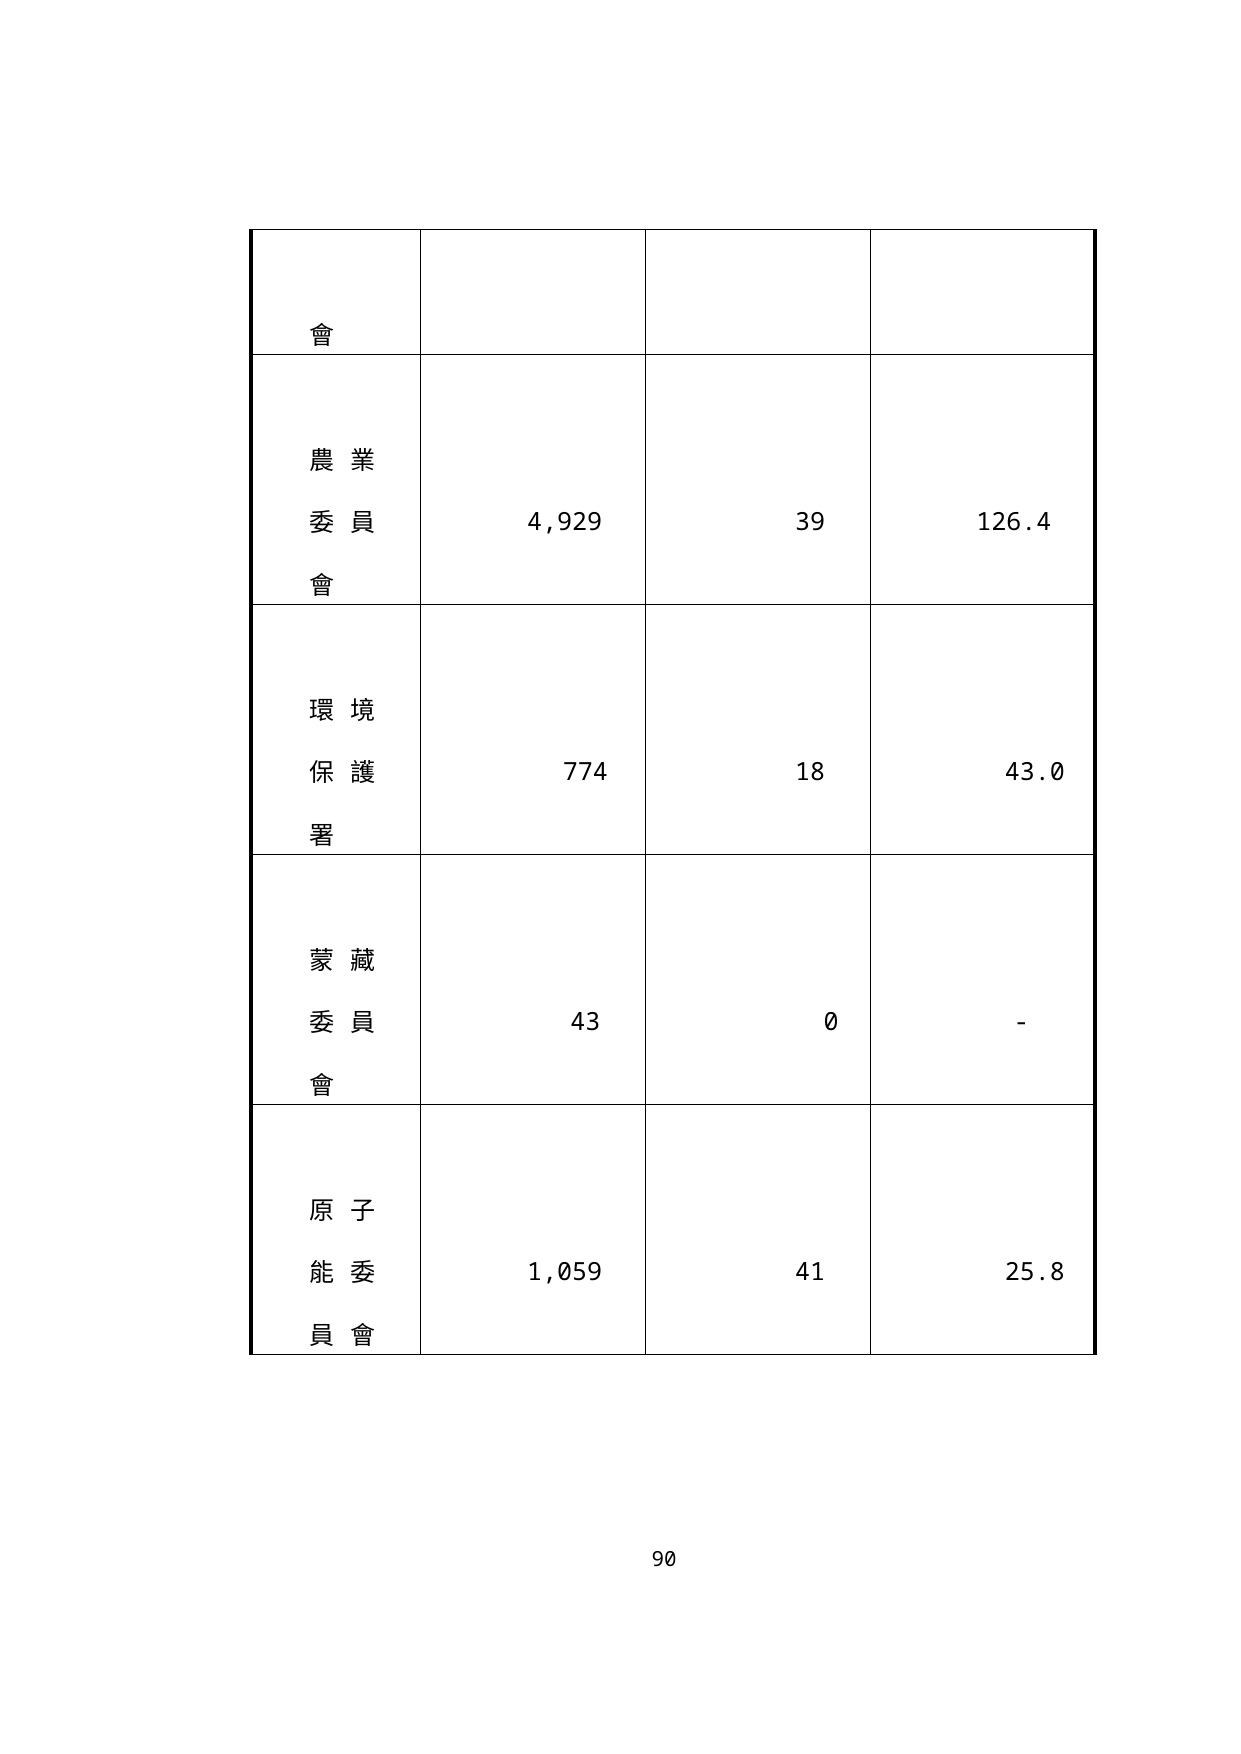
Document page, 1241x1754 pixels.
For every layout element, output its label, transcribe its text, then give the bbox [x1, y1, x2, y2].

table_cell 0 [646, 855, 870, 1104]
table_cell [646, 230, 870, 354]
table_cell 39 [646, 355, 870, 604]
table_cell 環境保護署 [253, 605, 420, 854]
table_cell 43 [421, 855, 645, 1104]
table_cell [421, 230, 645, 354]
table_cell 41 [646, 1105, 870, 1354]
table_cell 農業委員會 [253, 355, 420, 604]
table_cell - [871, 855, 1093, 1104]
table_cell 18 [646, 605, 870, 854]
table_cell 蒙藏委員會 [253, 855, 420, 1104]
table_cell 1,059 [421, 1105, 645, 1354]
table_cell 25.8 [871, 1105, 1093, 1354]
table_cell 774 [421, 605, 645, 854]
table_cell 會 [253, 230, 420, 354]
table_cell 原子能委員會 [253, 1105, 420, 1354]
table_cell 4,929 [421, 355, 645, 604]
table_cell 43.0 [871, 605, 1093, 854]
table_cell [871, 230, 1093, 354]
table_cell 126.4 [871, 355, 1093, 604]
